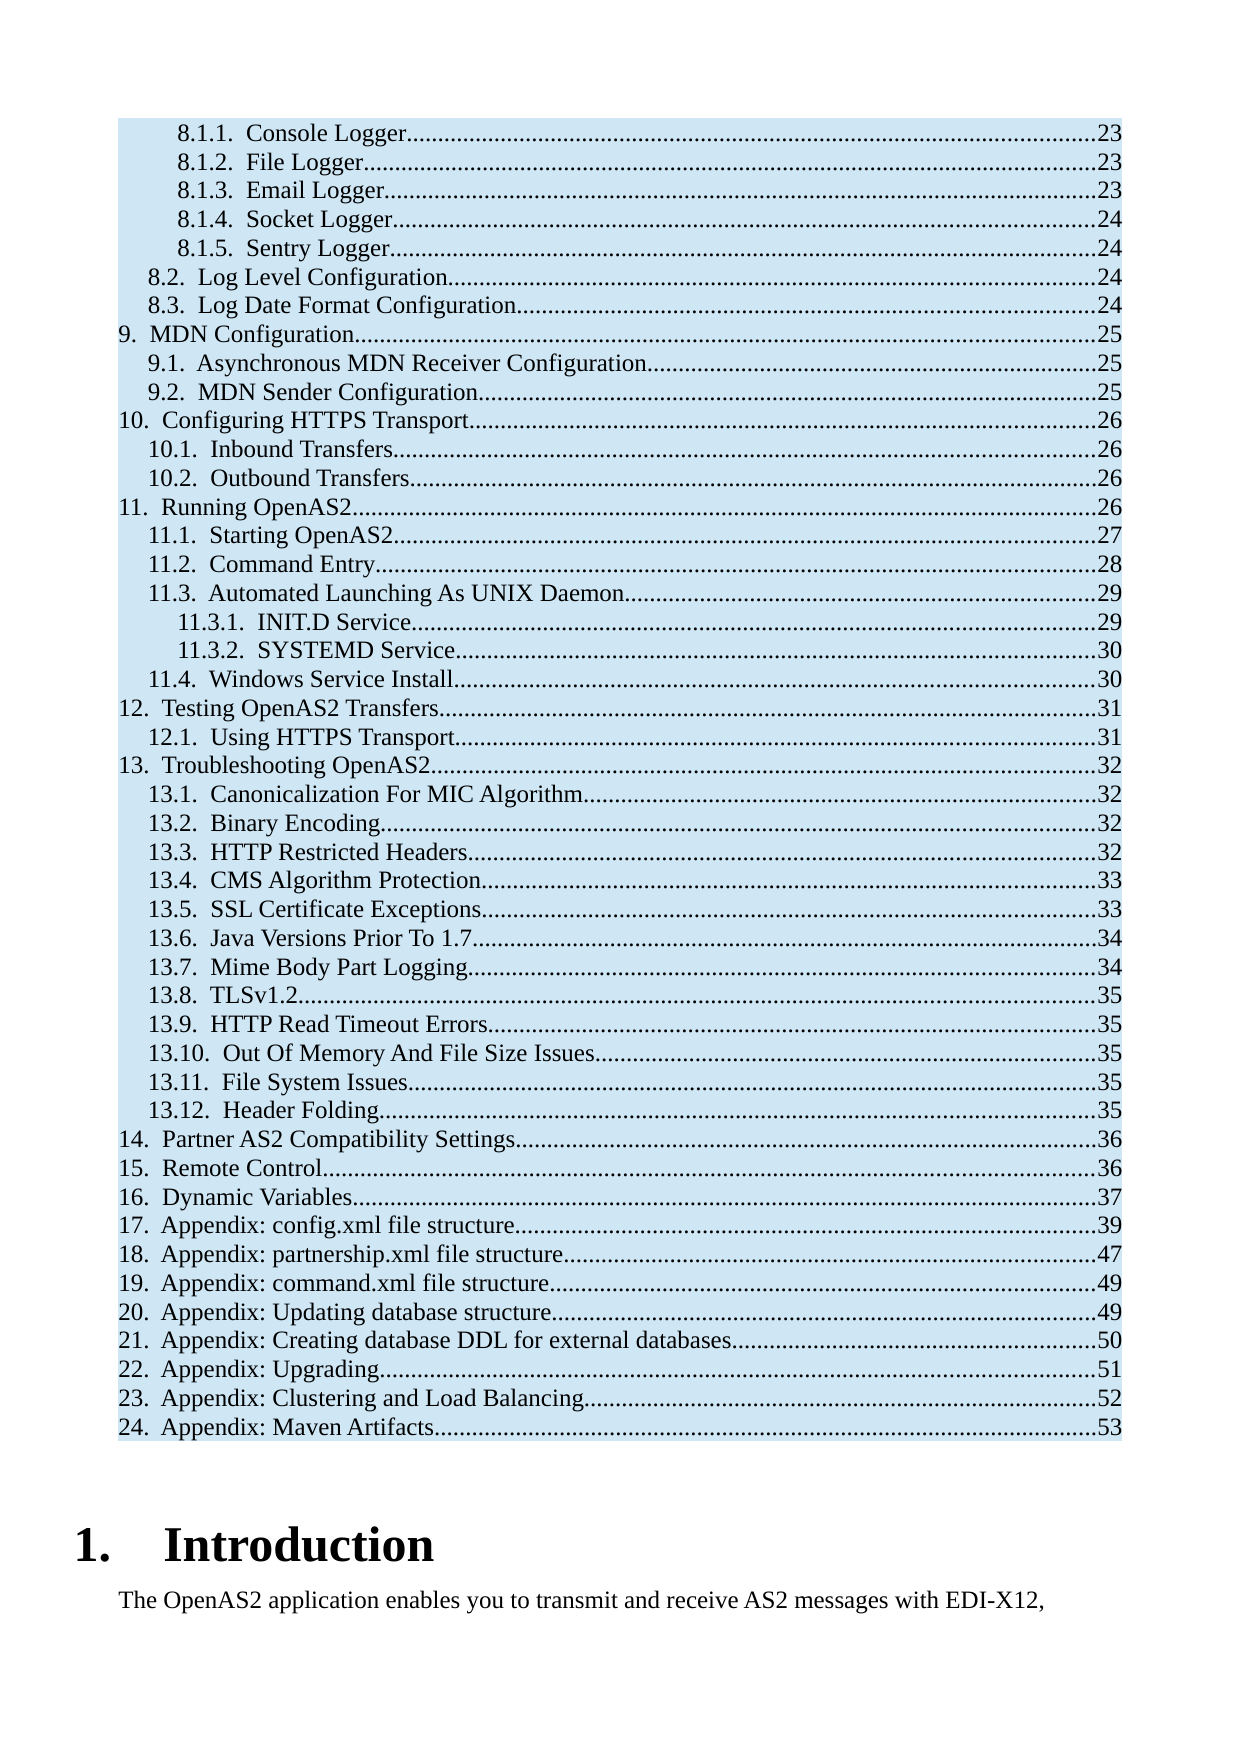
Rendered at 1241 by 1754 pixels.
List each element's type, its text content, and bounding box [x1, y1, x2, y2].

text 22. Appendix: Upgrading 51 [118, 1354, 1122, 1383]
text 11.4. Windows Service Install 30 [148, 664, 1122, 693]
text 11.2. Command Entry 28 [148, 549, 1122, 578]
text 12.1. Using HTTPS Transport 31 [148, 722, 1122, 751]
text The OpenAS2 application enables you to transmit and receive AS2 messages with EDI-X12, [118, 1585, 1122, 1613]
text 13.8. TLSv1.2 35 [148, 981, 1122, 1009]
text 8.1.1. Console Logger 23 [177, 118, 1122, 147]
text 13. Troubleshooting OpenAS2 32 [118, 751, 1122, 779]
text 13.4. CMS Algorithm Protection 33 [148, 866, 1122, 894]
text 24. Appendix: Maven Artifacts 53 [118, 1412, 1122, 1441]
text 11.1. Starting OpenAS2 27 [148, 521, 1122, 549]
text 21. Appendix: Creating database DDL for external databases 50 [118, 1326, 1122, 1354]
text 9. MDN Configuration 25 [118, 319, 1122, 348]
text 9.1. Asynchronous MDN Receiver Configuration 25 [148, 348, 1122, 377]
text 20. Appendix: Updating database structure 49 [118, 1297, 1122, 1326]
text 13.7. Mime Body Part Logging 34 [148, 952, 1122, 981]
text 13.1. Canonicalization For MIC Algorithm 32 [148, 779, 1122, 808]
text 13.5. SSL Certificate Exceptions 33 [148, 894, 1122, 923]
text 19. Appendix: command.xml file structure 49 [118, 1268, 1122, 1297]
text 15. Remote Control 36 [118, 1153, 1122, 1182]
text 23. Appendix: Clustering and Load Balancing 52 [118, 1383, 1122, 1412]
text 11. Running OpenAS2 26 [118, 492, 1122, 521]
text 8.1.4. Socket Logger 24 [177, 204, 1122, 233]
text 13.6. Java Versions Prior To 1.7 34 [148, 923, 1122, 952]
text 13.9. HTTP Read Timeout Errors 35 [148, 1009, 1122, 1038]
text 8.1.3. Email Logger 23 [177, 176, 1122, 204]
text 8.1.5. Sentry Logger 24 [177, 233, 1122, 262]
text 9.2. MDN Sender Configuration 25 [148, 377, 1122, 406]
text 10.1. Inbound Transfers 26 [148, 434, 1122, 463]
text 13.10. Out Of Memory And File Size Issues 35 [148, 1038, 1122, 1067]
text 8.1.2. File Logger 23 [177, 147, 1122, 176]
text 14. Partner AS2 Compatibility Settings 36 [118, 1124, 1122, 1153]
text 8.2. Log Level Configuration 24 [148, 262, 1122, 291]
text 13.11. File System Issues 35 [148, 1067, 1122, 1096]
subtitle Introduction [73, 1515, 1122, 1572]
text 12. Testing OpenAS2 Transfers 31 [118, 693, 1122, 722]
text 11.3.2. SYSTEMD Service 30 [177, 636, 1122, 664]
text 8.3. Log Date Format Configuration 24 [148, 291, 1122, 319]
text 17. Appendix: config.xml file structure 39 [118, 1211, 1122, 1239]
text 18. Appendix: partnership.xml file structure 47 [118, 1239, 1122, 1268]
text 13.3. HTTP Restricted Headers 32 [148, 837, 1122, 866]
text 16. Dynamic Variables 37 [118, 1182, 1122, 1211]
text 13.12. Header Folding 35 [148, 1096, 1122, 1124]
text 11.3. Automated Launching As UNIX Daemon 29 [148, 578, 1122, 607]
text 10. Configuring HTTPS Transport 26 [118, 406, 1122, 434]
text 10.2. Outbound Transfers 26 [148, 463, 1122, 492]
text 13.2. Binary Encoding 32 [148, 808, 1122, 837]
text 11.3.1. INIT.D Service 29 [177, 607, 1122, 636]
